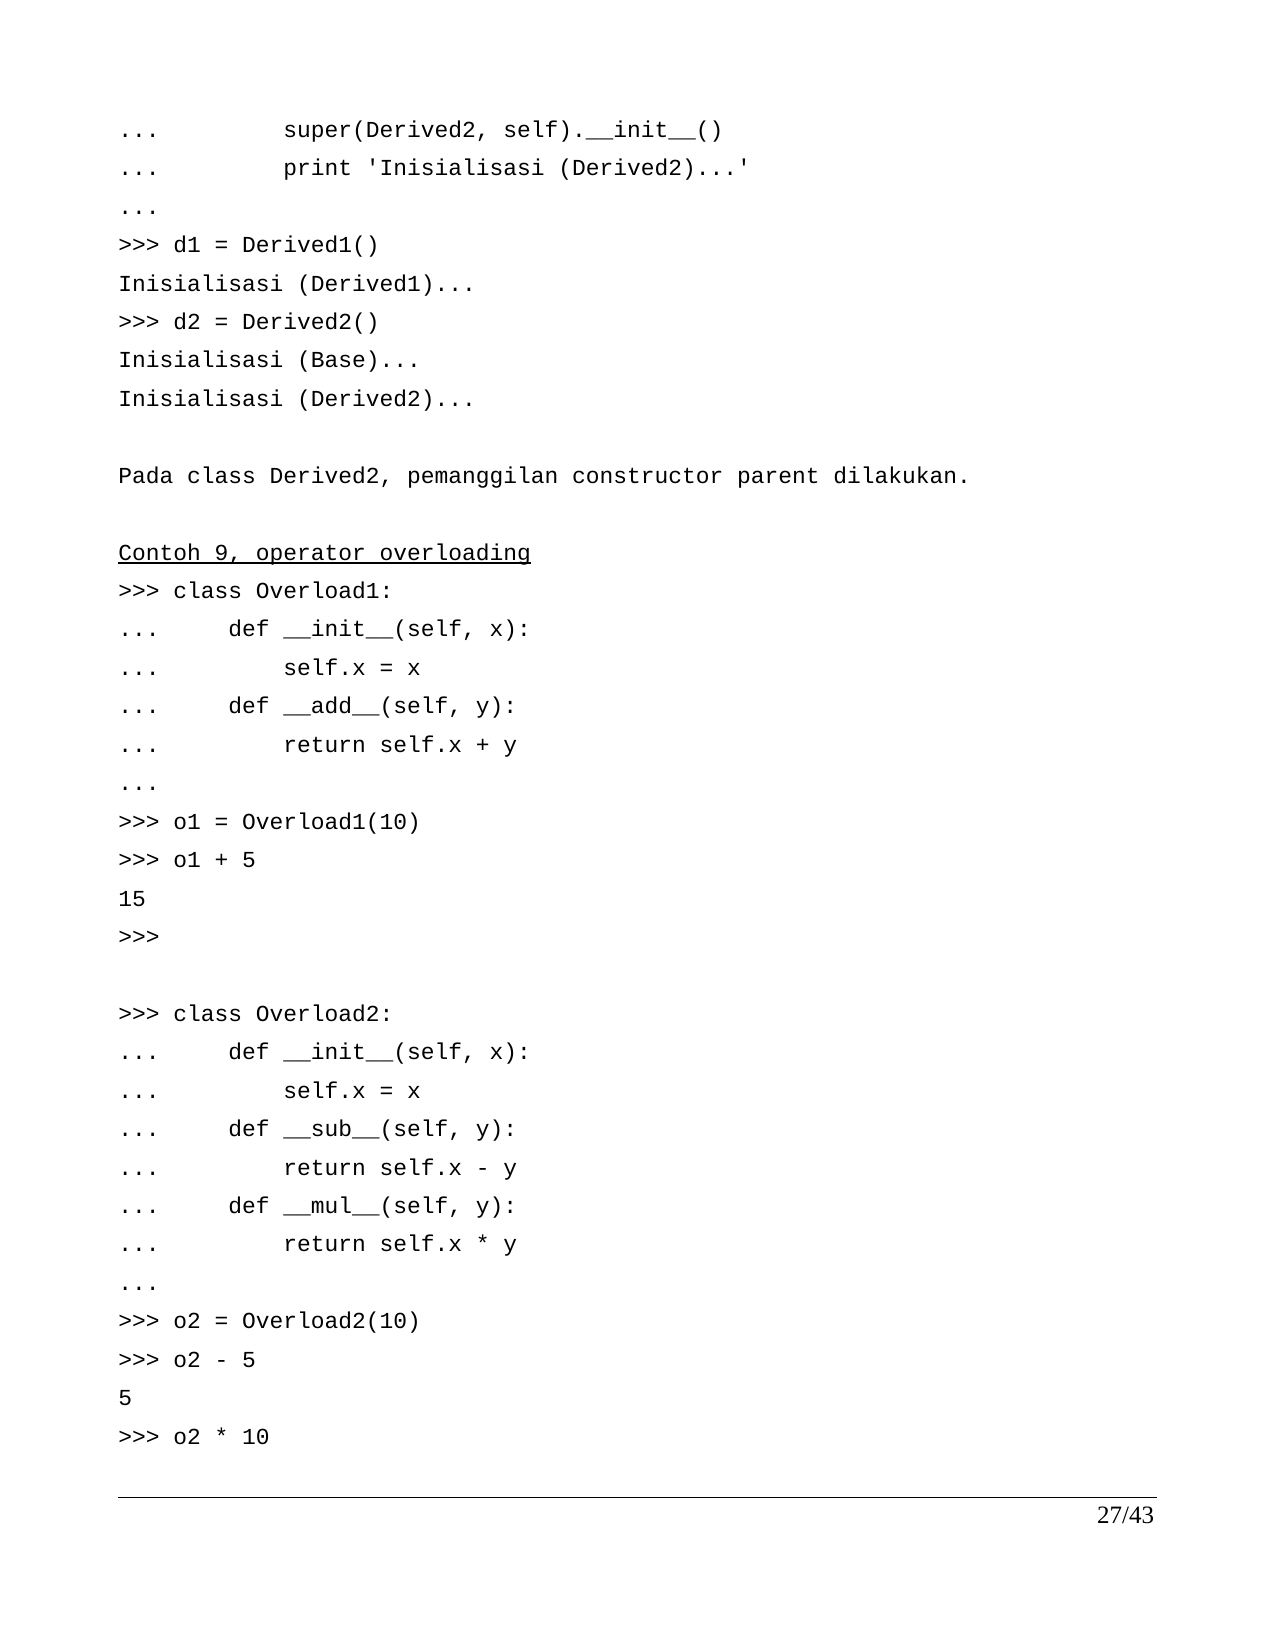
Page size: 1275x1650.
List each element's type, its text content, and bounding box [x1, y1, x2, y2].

text ... def __init__(self, x): [118, 1041, 1157, 1067]
text ... self.x = x [118, 656, 1157, 682]
text 15 [118, 887, 1157, 913]
text Inisialisasi (Derived1)... [118, 272, 1157, 298]
text >>> o1 + 5 [118, 848, 1157, 874]
text ... return self.x * y [118, 1233, 1157, 1259]
text ... def __mul__(self, y): [118, 1194, 1157, 1220]
text ... return self.x - y [118, 1156, 1157, 1182]
text Inisialisasi (Base)... [118, 349, 1157, 375]
text ... def __add__(self, y): [118, 695, 1157, 721]
text >>> o2 = Overload2(10) [118, 1310, 1157, 1336]
text ... return self.x + y [118, 733, 1157, 759]
text >>> d1 = Derived1() [118, 233, 1157, 259]
text 5 [118, 1387, 1157, 1412]
text ... [118, 1271, 1157, 1297]
text >>> o2 * 10 [118, 1425, 1157, 1451]
text Inisialisasi (Derived2)... [118, 387, 1157, 413]
text ... self.x = x [118, 1079, 1157, 1105]
text Contoh 9, operator overloading [118, 541, 1157, 567]
text >>> o2 - 5 [118, 1348, 1157, 1374]
text >>> d2 = Derived2() [118, 310, 1157, 336]
text ... [118, 195, 1157, 221]
text ... [118, 772, 1157, 797]
text ... def __init__(self, x): [118, 618, 1157, 644]
text ... print 'Inisialisasi (Derived2)...' [118, 157, 1157, 182]
text Pada class Derived2, pemanggilan constructor parent dilakukan. [118, 464, 1157, 490]
text ... super(Derived2, self).__init__() [118, 118, 1157, 144]
text >>> class Overload2: [118, 1002, 1157, 1028]
text >>> class Overload1: [118, 579, 1157, 605]
text ... def __sub__(self, y): [118, 1117, 1157, 1143]
text >>> o1 = Overload1(10) [118, 810, 1157, 836]
text >>> [118, 925, 1157, 951]
